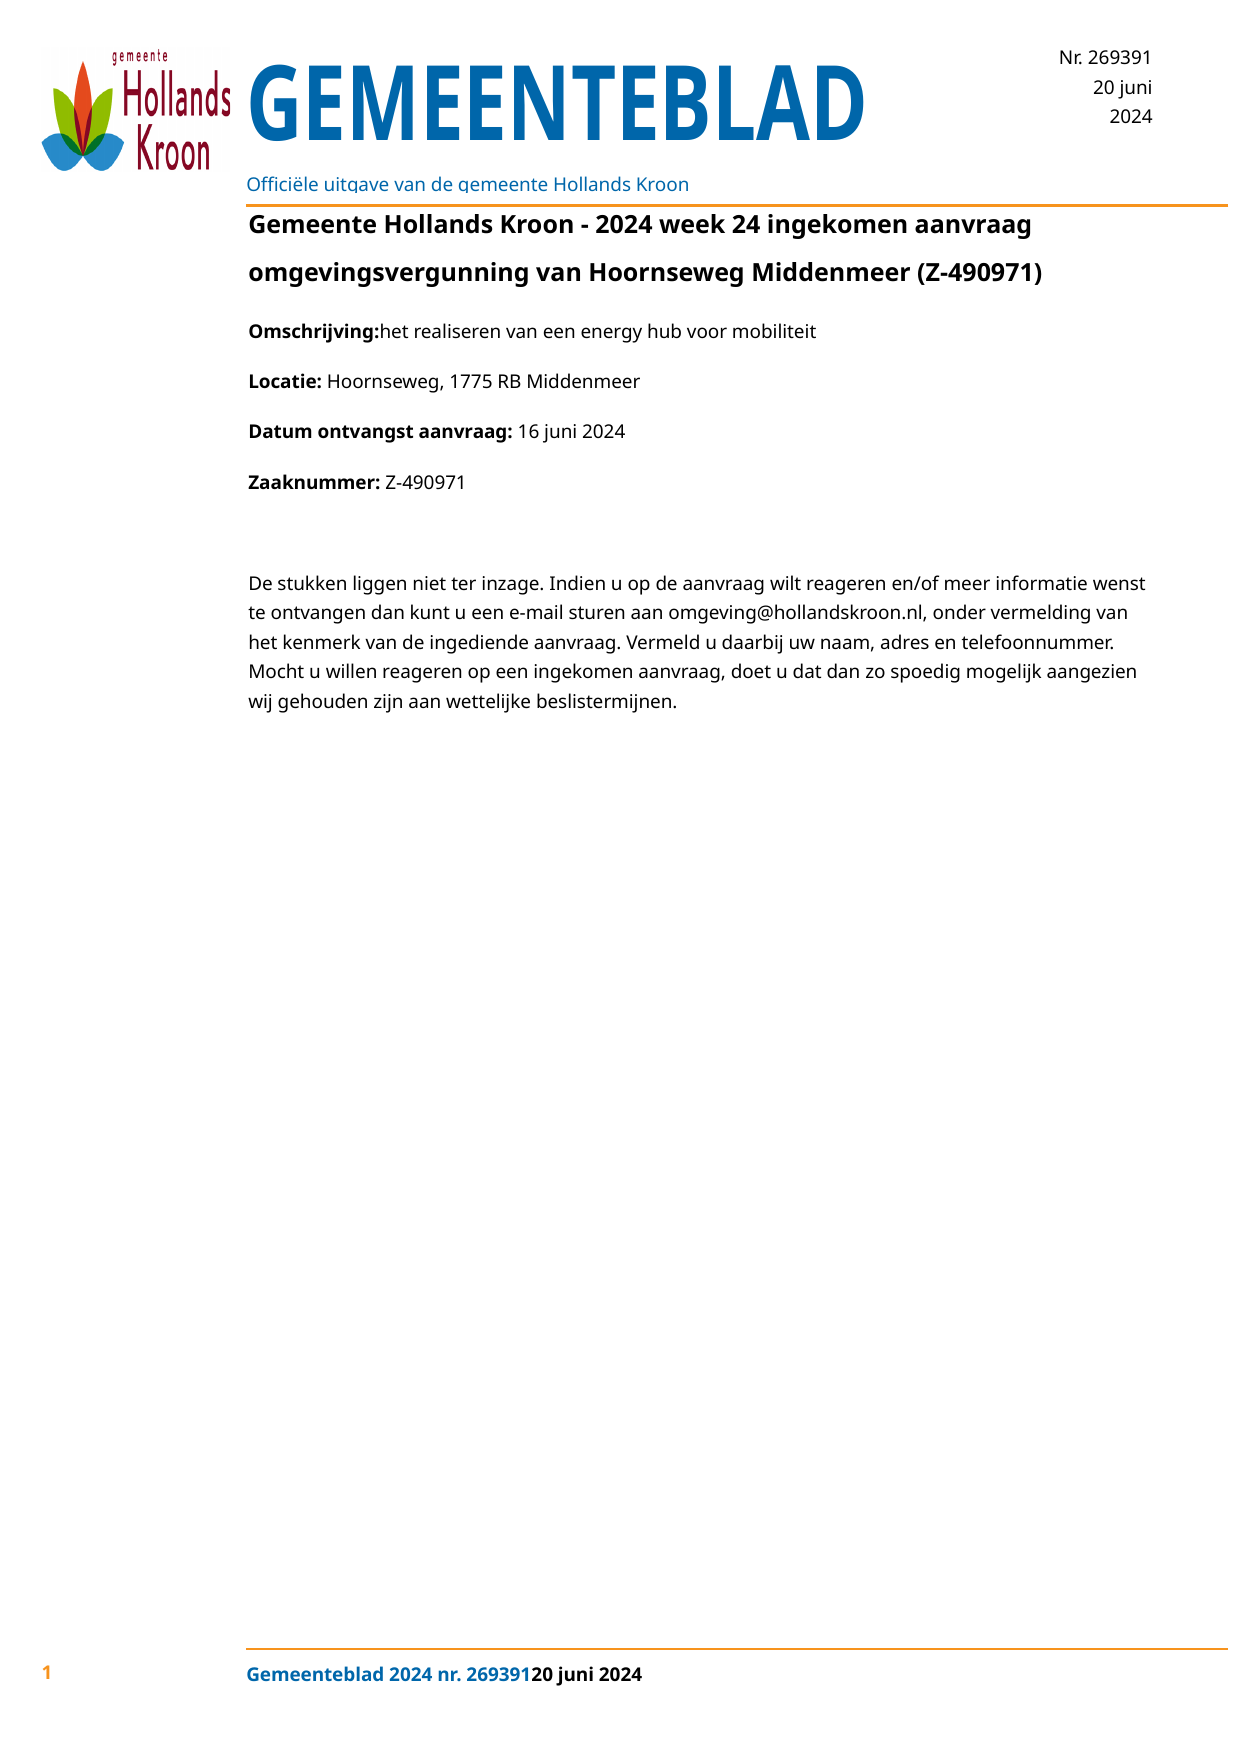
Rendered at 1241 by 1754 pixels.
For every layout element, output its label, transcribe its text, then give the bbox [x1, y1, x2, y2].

text Omschrijving:het realiseren van een energy hub voor mobiliteit [248, 318, 1152, 344]
text De stukken liggen niet ter inzage. Indien u op de aanvraag wilt reageren en/of meer informatie wenst te ontvangen dan kunt u een e-mail sturen aan omgeving@hollandskroon.nl, onder vermelding van het kenmerk van de ingediende aanvraag. Vermeld u daarbij uw naam, adres en telefoonnummer. Mocht u willen reageren op een ingekomen aanvraag, doet u dat dan zo spoedig mogelijk aangezien wij gehouden zijn aan wettelijke beslistermijnen. [248, 570, 1152, 714]
picture [41, 47, 231, 172]
text Datum ontvangst aanvraag: 16 juni 2024 [248, 419, 1152, 444]
text Zaaknummer: Z-490971 [248, 469, 1152, 495]
text Locatie: Hoornseweg, 1775 RB Middenmeer [248, 368, 1152, 394]
text Gemeente Hollands Kroon - 2024 week 24 ingekomen aanvraag omgevingsvergunning van Hoornseweg Middenmeer (Z-490971) [248, 207, 1152, 288]
